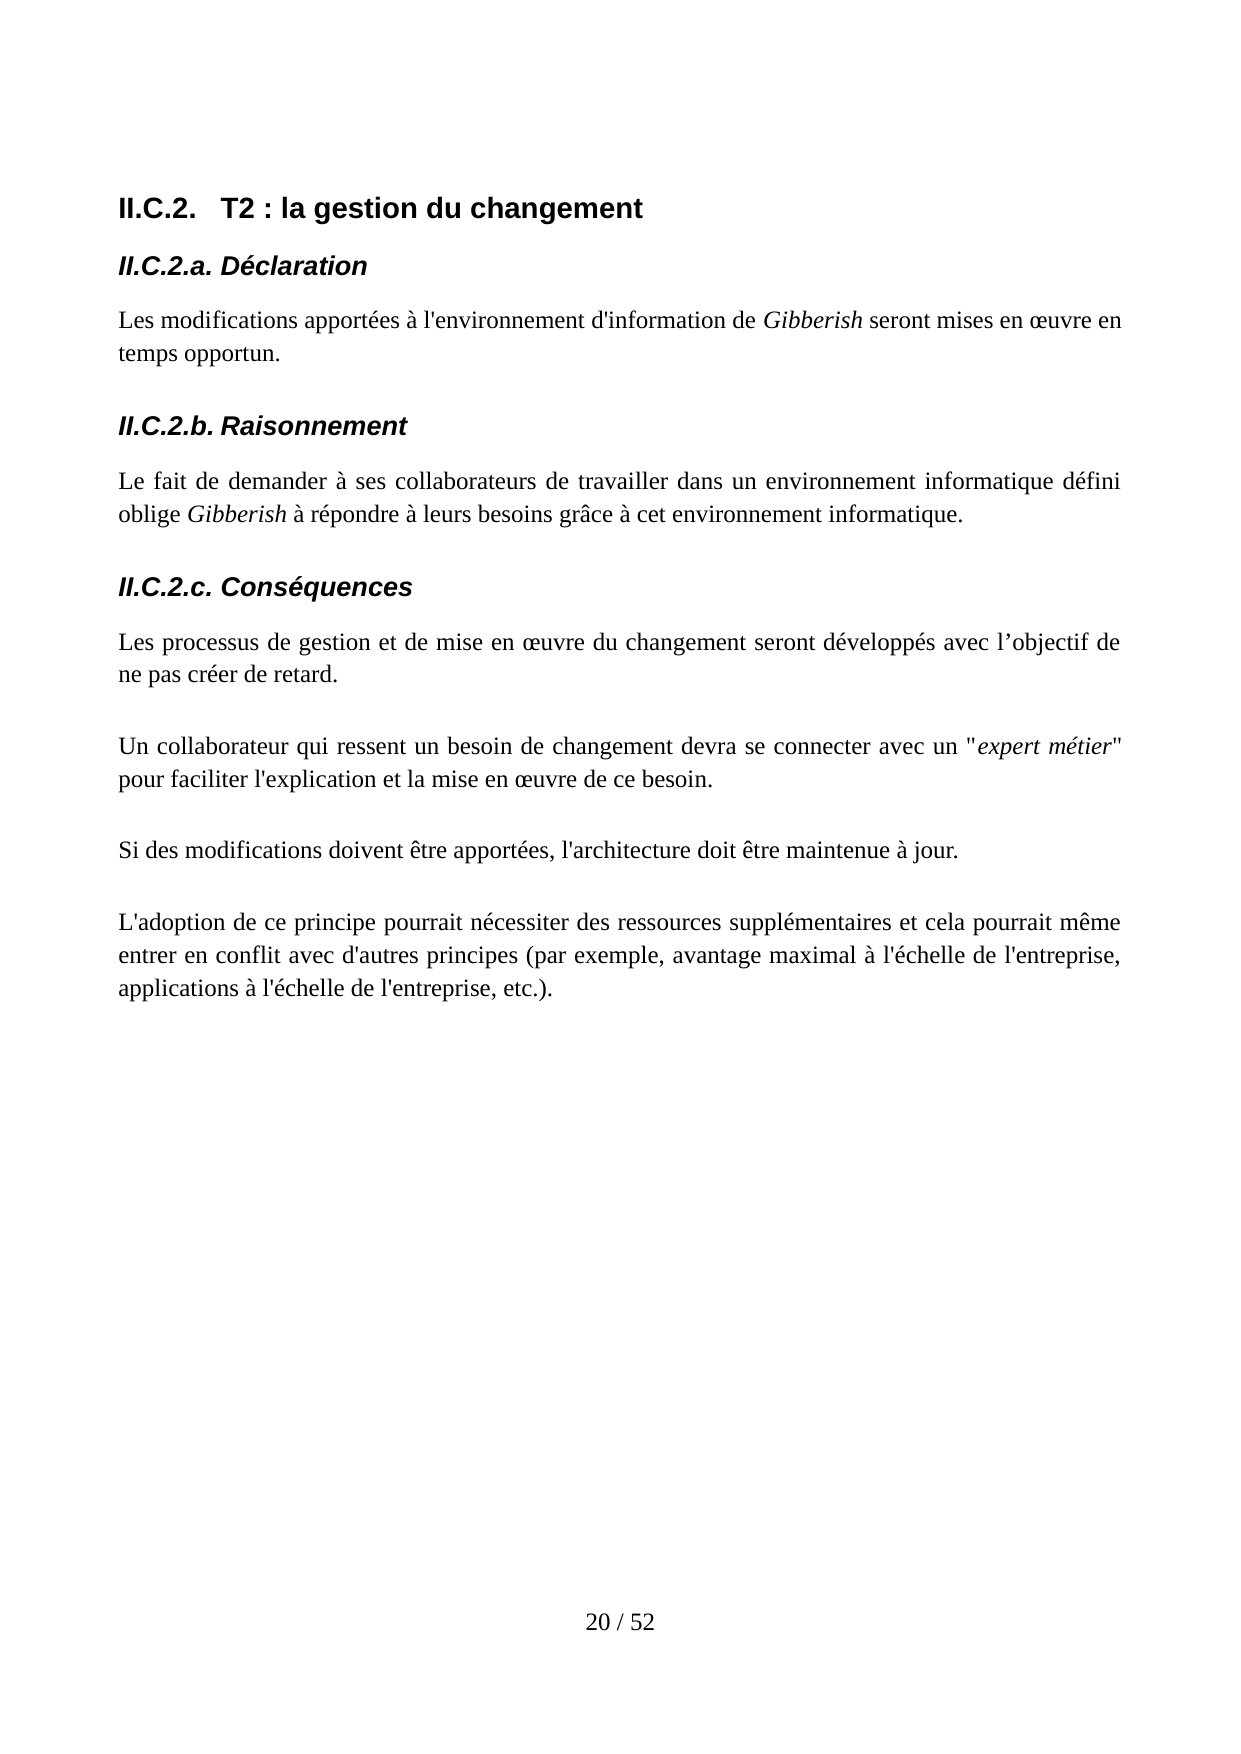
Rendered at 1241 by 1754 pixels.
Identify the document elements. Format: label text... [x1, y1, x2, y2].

text Les processus de gestion et de mise en œuvre du changement seront développés avec l’objectif de ne pas créer de retard. [118, 627, 1122, 688]
text L'adoption de ce principe pourrait nécessiter des ressources supplémentaires et cela pourrait même entrer en conflit avec d'autres principes (par exemple, avantage maximal à l'échelle de l'entreprise, applications à l'échelle de l'entreprise, etc.). [118, 907, 1122, 1001]
text Si des modifications doivent être apportées, l'architecture doit être maintenue à jour. [118, 835, 1122, 864]
subtitle T2 : la gestion du changement [118, 191, 1122, 225]
text Un collaborateur qui ressent un besoin de changement devra se connecter avec un "expert métier" pour faciliter l'explication et la mise en œuvre de ce besoin. [118, 731, 1122, 793]
subtitle Déclaration [118, 250, 1122, 281]
text Les modifications apportées à l'environnement d'information de Gibberish seront mises en œuvre en temps opportun. [118, 305, 1122, 367]
subtitle Conséquences [118, 571, 1122, 602]
text Le fait de demander à ses collaborateurs de travailler dans un environnement informatique défini oblige Gibberish à répondre à leurs besoins grâce à cet environnement informatique. [118, 466, 1122, 528]
subtitle Raisonnement [118, 410, 1122, 442]
